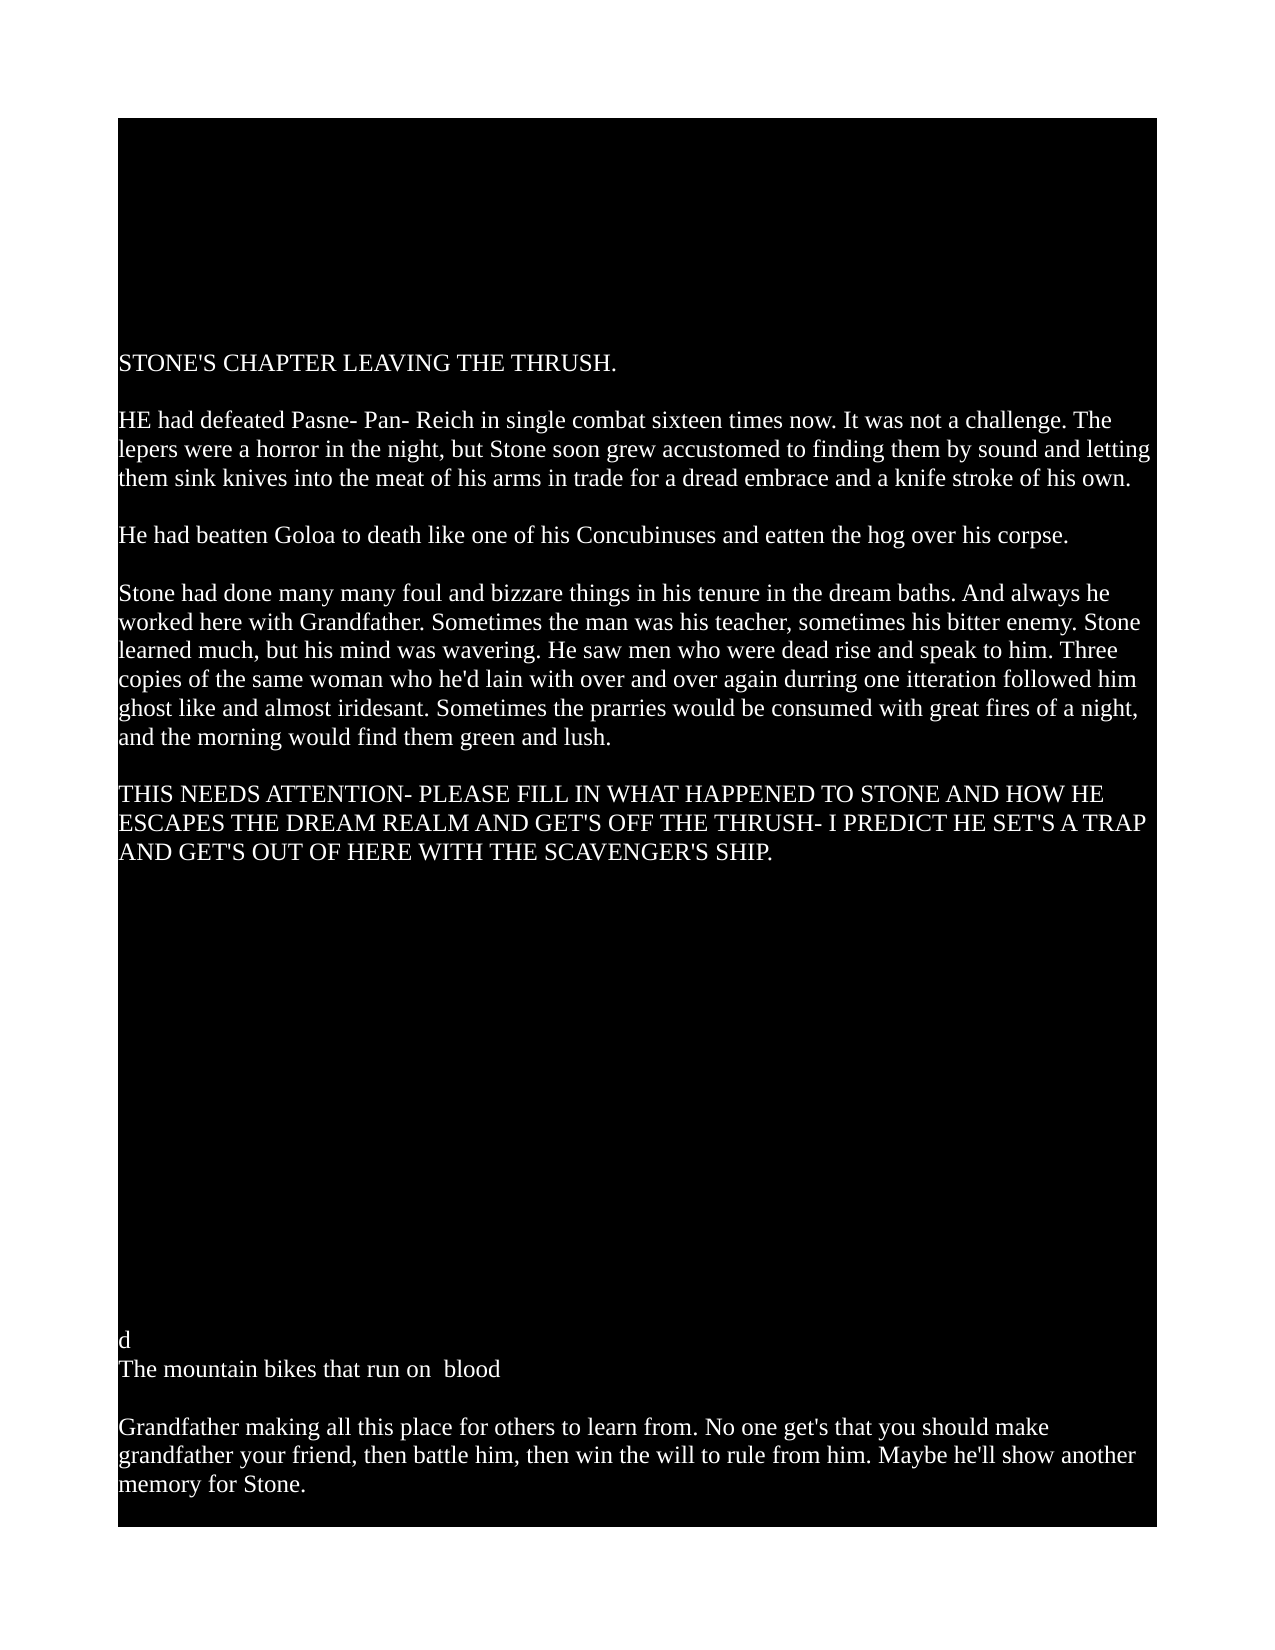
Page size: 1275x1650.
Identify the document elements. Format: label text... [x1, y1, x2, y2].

text HE had defeated Pasne- Pan- Reich in single combat sixteen times now. It was not a challenge. The lepers were a horror in the night, but Stone soon grew accustomed to finding them by sound and letting them sink knives into the meat of his arms in trade for a dread embrace and a knife stroke of his own. He had beatten Goloa to death like one of his Concubinuses and eatten the hog over his corpse. [118, 406, 1157, 549]
text STONE'S CHAPTER LEAVING THE THRUSH. [118, 348, 1157, 377]
text The mountain bikes that run on blood Grandfather making all this place for others to learn from. No one get's that you should make grandfather your friend, then battle him, then win the will to rule from him. Maybe he'll show another memory for Stone. [118, 1354, 1157, 1527]
text Stone had done many many foul and bizzare things in his tenure in the dream baths. And always he worked here with Grandfather. Sometimes the man was his teacher, sometimes his bitter enemy. Stone learned much, but his mind was wavering. He saw men who were dead rise and speak to him. Three copies of the same woman who he'd lain with over and over again durring one itteration followed him ghost like and almost iridesant. Sometimes the prarries would be consumed with great fires of a night, and the morning would find them green and lush. THIS NEEDS ATTENTION- PLEASE FILL IN WHAT HAPPENED TO STONE AND HOW HE ESCAPES THE DREAM REALM AND GET'S OFF THE THRUSH- I PREDICT HE SET'S A TRAP AND GET'S OUT OF HERE WITH THE SCAVENGER'S SHIP. [118, 549, 1157, 923]
text d [118, 1326, 1157, 1354]
